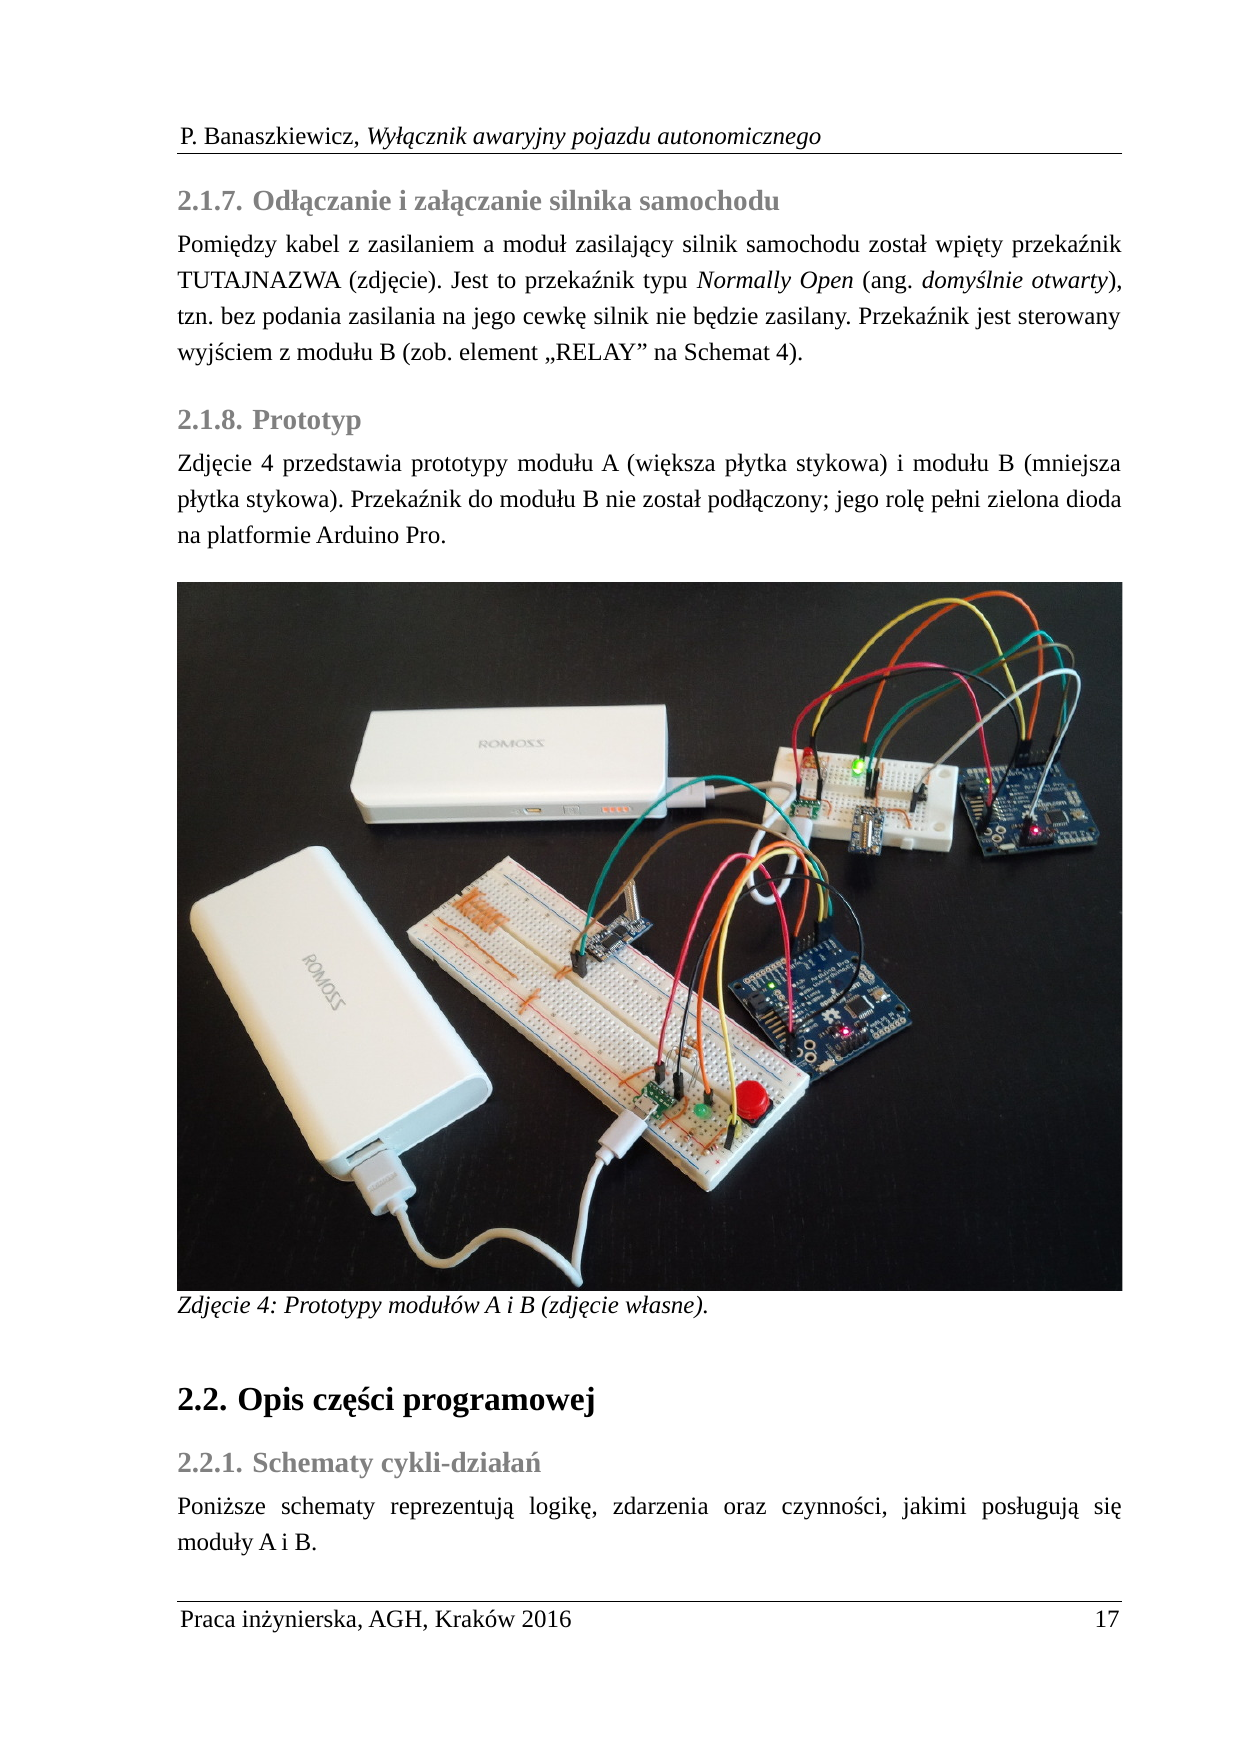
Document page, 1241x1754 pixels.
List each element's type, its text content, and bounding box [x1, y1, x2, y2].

text Poniższe schematy reprezentują logikę, zdarzenia oraz czynności, jakimi posługują się moduły A i B. [177, 1491, 1122, 1556]
picture [177, 582, 1123, 1291]
subtitle Opis części programowej [177, 1319, 1122, 1418]
subtitle Prototyp [177, 402, 1122, 436]
subtitle Odłączanie i załączanie silnika samochodu [177, 183, 1122, 217]
subtitle [177, 570, 1122, 582]
text Zdjęcie 4 przedstawia prototypy modułu A (większa płytka stykowa) i modułu B (mniejsza płytka stykowa). Przekaźnik do modułu B nie został podłączony; jego rolę pełni zielona dioda na platformie Arduino Pro. [177, 448, 1122, 549]
subtitle Schematy cykli-działań [177, 1445, 1122, 1478]
text Zdjęcie 4: Prototypy modułów A i B (zdjęcie własne). [177, 1291, 1122, 1319]
text Pomiędzy kabel z zasilaniem a moduł zasilający silnik samochodu został wpięty przekaźnik TUTAJNAZWA (zdjęcie). Jest to przekaźnik typu Normally Open (ang. domyślnie otwarty), tzn. bez podania zasilania na jego cewkę silnik nie będzie zasilany. Przekaźnik jest sterowany wyjściem z modułu B (zob. element „RELAY” na Schemat 4). [177, 229, 1122, 366]
